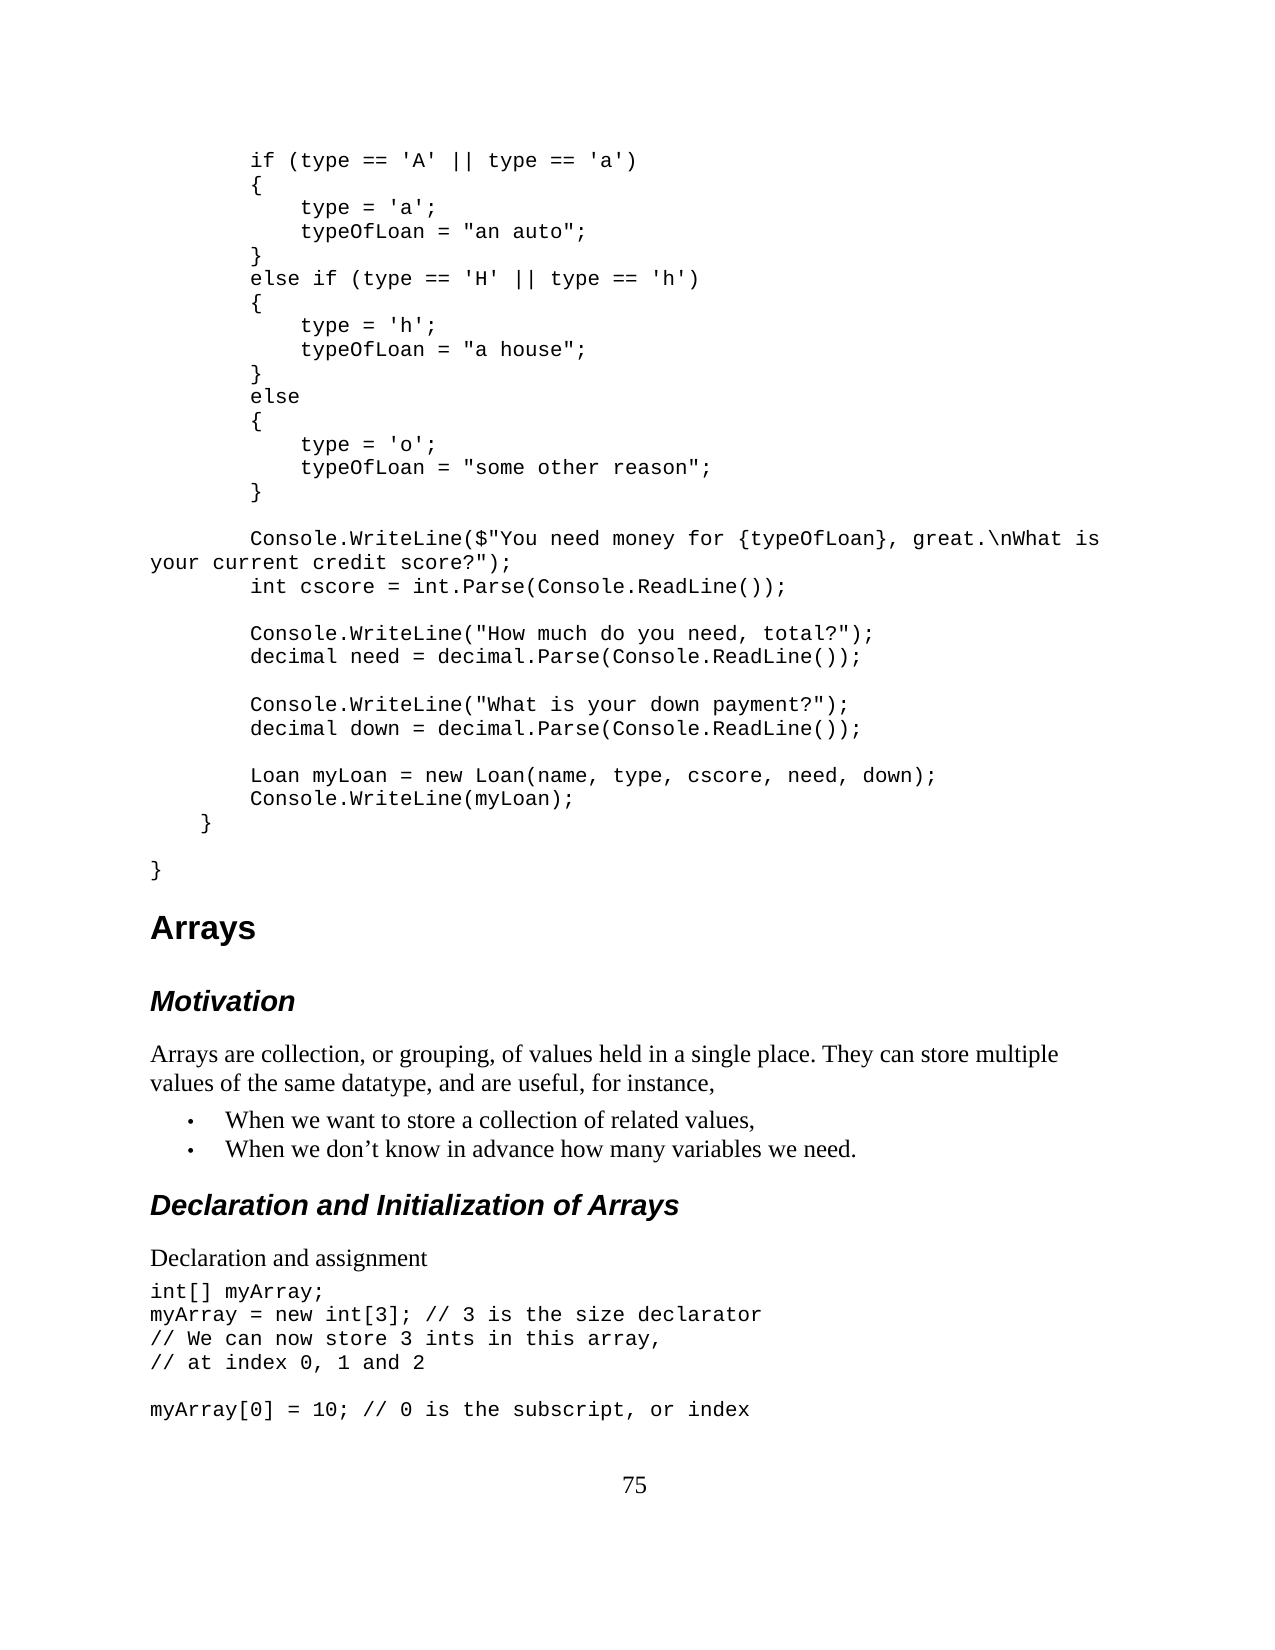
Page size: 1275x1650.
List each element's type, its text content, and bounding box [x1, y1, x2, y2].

text } [150, 244, 1125, 268]
text int[] myArray; [150, 1281, 1125, 1304]
subtitle Declaration and Initialization of Arrays [150, 1188, 1125, 1222]
text myArray = new int[3]; // 3 is the size declarator [150, 1304, 1125, 1328]
text Arrays are collection, or grouping, of values held in a single place. They can store multiple values of the same datatype, and are useful, for instance, [150, 1039, 1125, 1097]
text Console.WriteLine("How much do you need, total?"); [150, 623, 1125, 647]
list When we want to store a collection of related values, [187, 1106, 1125, 1134]
text // at index 0, 1 and 2 [150, 1352, 1125, 1375]
text } [150, 859, 1125, 883]
text } [150, 363, 1125, 386]
text type = 'a'; [150, 197, 1125, 221]
text { [150, 292, 1125, 316]
text typeOfLoan = "a house"; [150, 339, 1125, 363]
text { [150, 410, 1125, 434]
text Console.WriteLine($"You need money for {typeOfLoan}, great.\nWhat is your current credit score?"); [150, 528, 1125, 576]
subtitle Arrays [150, 908, 1125, 947]
text else [150, 386, 1125, 410]
text } [150, 812, 1125, 836]
text type = 'h'; [150, 316, 1125, 339]
text Console.WriteLine(myLoan); [150, 788, 1125, 812]
text type = 'o'; [150, 434, 1125, 457]
text Console.WriteLine("What is your down payment?"); [150, 694, 1125, 717]
subtitle Motivation [150, 984, 1125, 1018]
text myArray[0] = 10; // 0 is the subscript, or index [150, 1399, 1125, 1423]
text if (type == 'A' || type == 'a') [150, 150, 1125, 174]
text Declaration and assignment [150, 1243, 1125, 1272]
text } [150, 481, 1125, 505]
text int cscore = int.Parse(Console.ReadLine()); [150, 576, 1125, 599]
text else if (type == 'H' || type == 'h') [150, 268, 1125, 292]
text typeOfLoan = "some other reason"; [150, 457, 1125, 481]
text decimal need = decimal.Parse(Console.ReadLine()); [150, 647, 1125, 670]
list When we don’t know in advance how many variables we need. [187, 1134, 1125, 1163]
text { [150, 174, 1125, 197]
text // We can now store 3 ints in this array, [150, 1328, 1125, 1352]
text Loan myLoan = new Loan(name, type, cscore, need, down); [150, 765, 1125, 788]
text decimal down = decimal.Parse(Console.ReadLine()); [150, 717, 1125, 741]
text typeOfLoan = "an auto"; [150, 221, 1125, 244]
